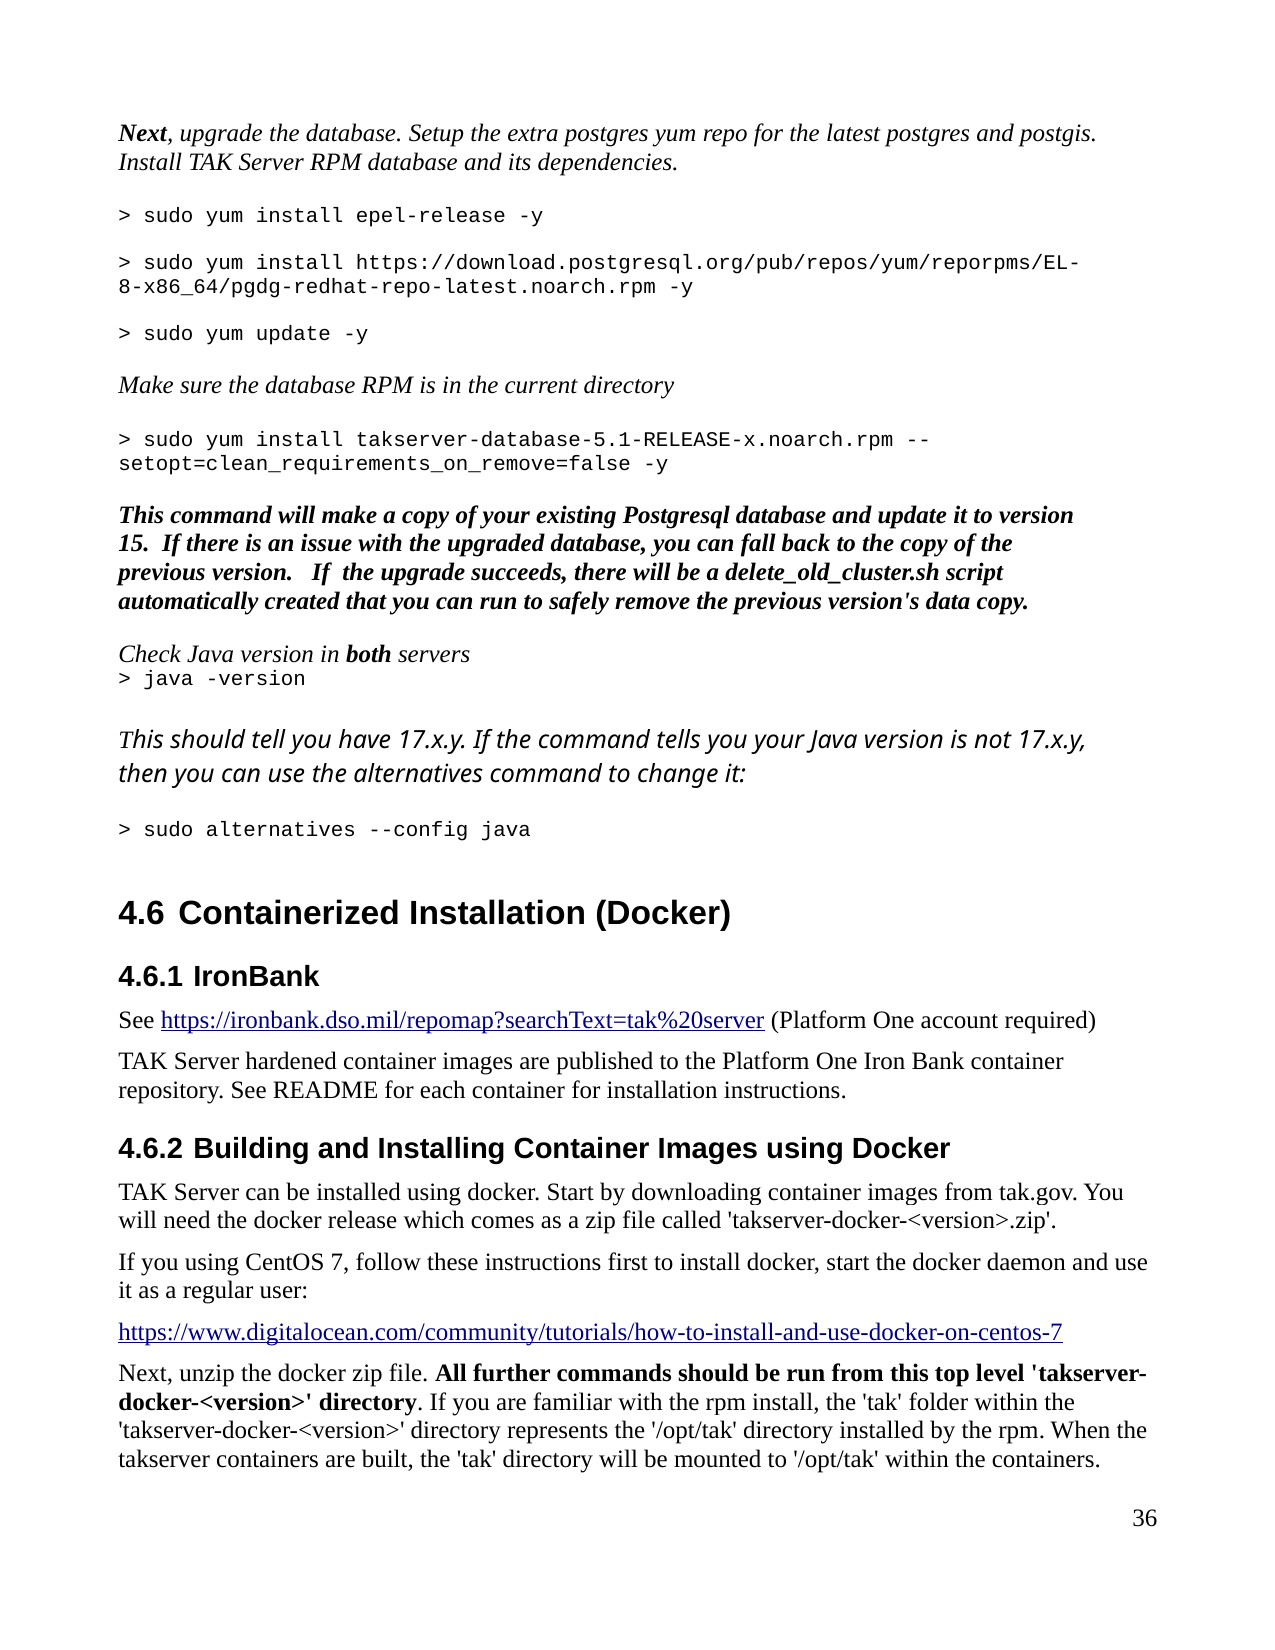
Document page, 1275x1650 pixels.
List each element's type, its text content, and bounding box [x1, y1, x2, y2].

text > sudo alternatives --config java [118, 819, 1098, 843]
subtitle Building and Installing Container Images using Docker [118, 1131, 1157, 1164]
text Next, unzip the docker zip file. All further commands should be run from this top level 'takserver-docker-<version>' directory. If you are familiar with the rpm install, the 'tak' folder within the 'takserver-docker-<version>' directory represents the '/opt/tak' directory installed by the rpm. When the takserver containers are built, the 'tak' directory will be mounted to '/opt/tak' within the containers. [118, 1358, 1157, 1473]
text > sudo yum install takserver-database-5.1-RELEASE-x.noarch.rpm --setopt=clean_requirements_on_remove=false -y [118, 429, 1098, 476]
subtitle IronBank [118, 959, 1157, 992]
text If you using CentOS 7, follow these instructions first to install docker, start the docker daemon and use it as a regular user: [118, 1247, 1157, 1304]
text Next, upgrade the database. Setup the extra postgres yum repo for the latest postgres and postgis. Install TAK Server RPM database and its dependencies. [118, 118, 1098, 176]
text > sudo yum install https://download.postgresql.org/pub/repos/yum/reporpms/EL-8-x86_64/pgdg-redhat-repo-latest.noarch.rpm -y [118, 252, 1098, 300]
text https://www.digitalocean.com/community/tutorials/how-to-install-and-use-docker-on-centos-7 [118, 1317, 1157, 1345]
text This command will make a copy of your existing Postgresql database and update it to version 15. If there is an issue with the upgraded database, you can fall back to the copy of the previous version. If the upgrade succeeds, there will be a delete_old_cluster.sh script automatically created that you can run to safely remove the previous version's data copy. [118, 500, 1098, 615]
text See https://ironbank.dso.mil/repomap?searchText=tak%20server (Platform One account required) [118, 1005, 1157, 1033]
text TAK Server hardened container images are published to the Platform One Iron Bank container repository. See README for each container for installation instructions. [118, 1046, 1157, 1103]
text TAK Server can be installed using docker. Start by downloading container images from tak.gov. You will need the docker release which comes as a zip file called 'takserver-docker-<version>.zip'. [118, 1177, 1157, 1234]
text Make sure the database RPM is in the current directory [118, 371, 1098, 399]
text > java -version [118, 668, 1098, 692]
text Check Java version in both servers [118, 639, 1157, 668]
text > sudo yum update -y [118, 323, 1098, 347]
subtitle Containerized Installation (Docker) [118, 893, 1157, 932]
text > sudo yum install epel-release -y [118, 205, 1098, 229]
text This should tell you have 17.x.y. If the command tells you your Java version is not 17.x.y, then you can use the alternatives command to change it: [118, 721, 1098, 789]
